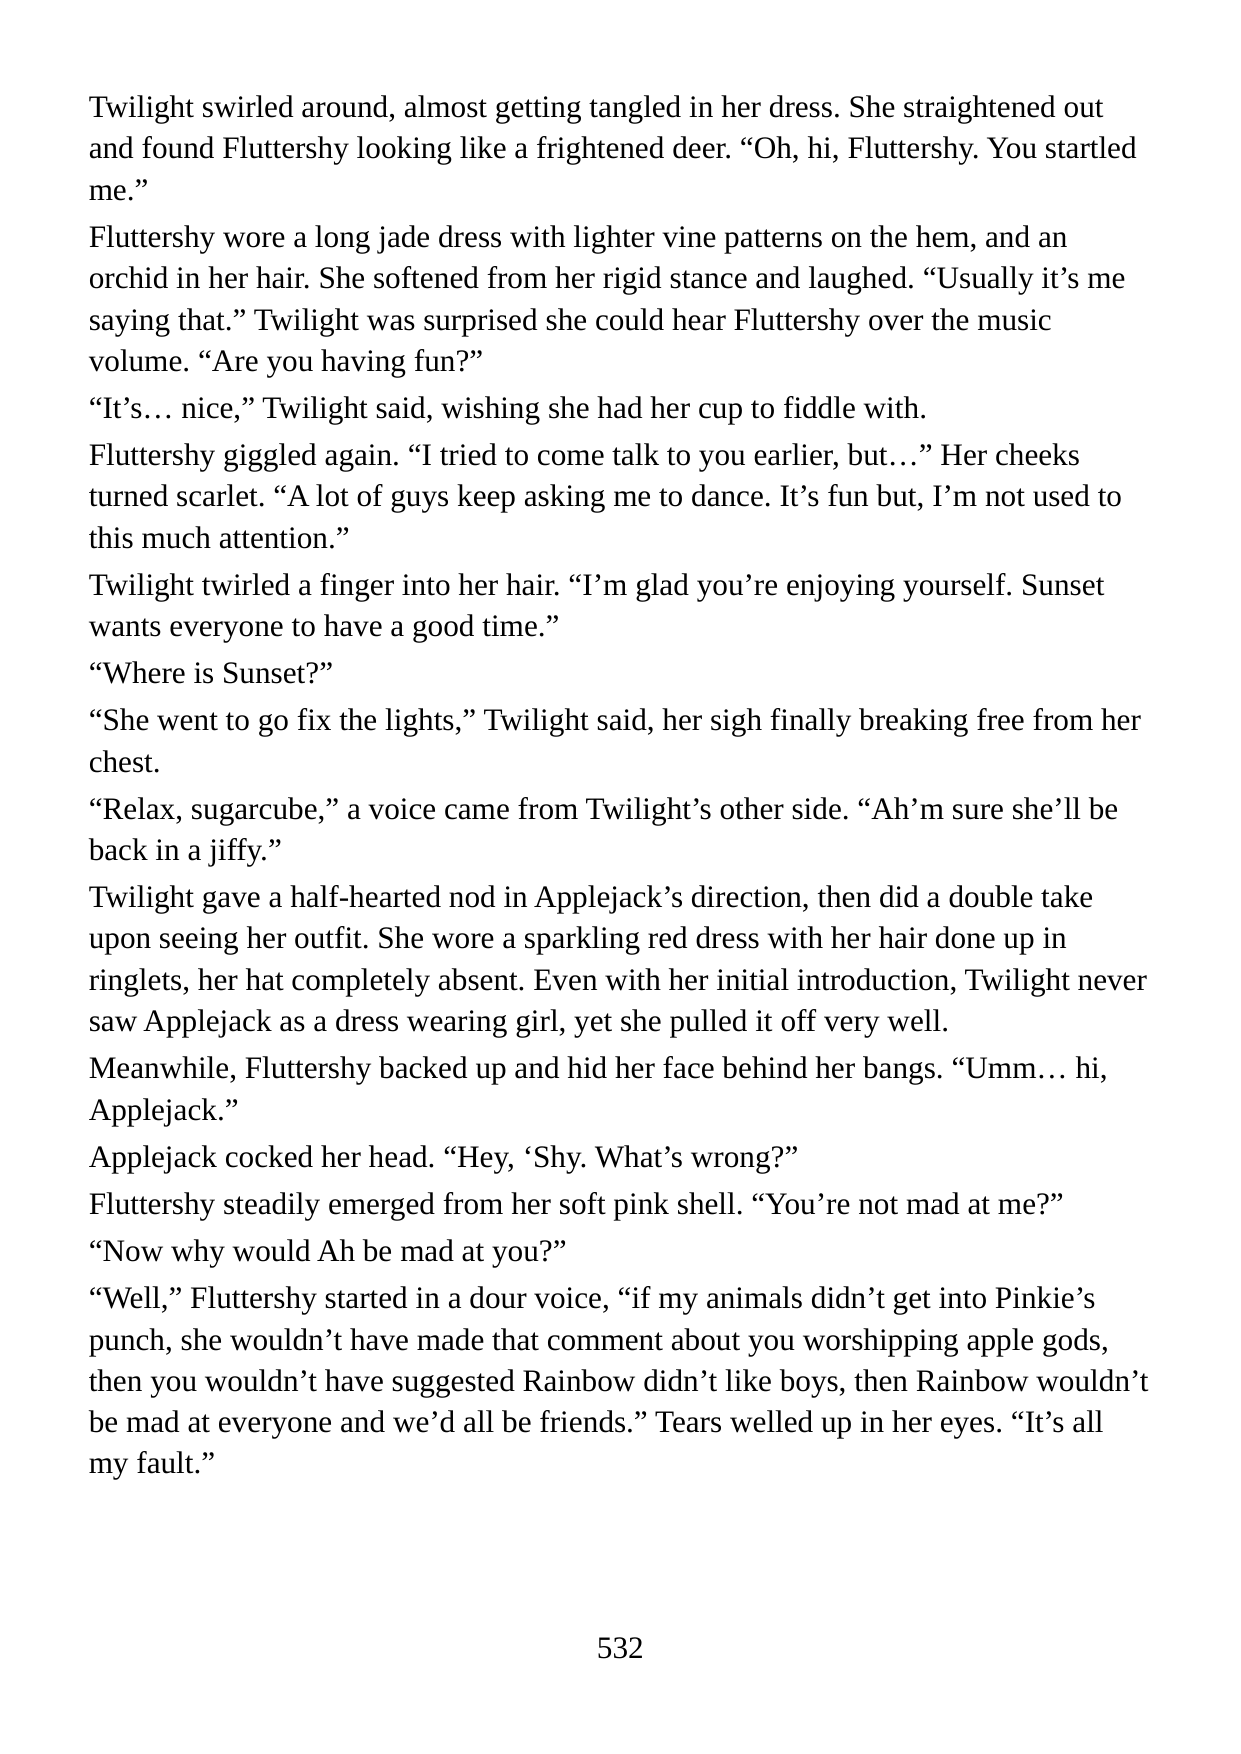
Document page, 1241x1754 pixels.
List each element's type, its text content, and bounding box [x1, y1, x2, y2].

text Fluttershy steadily emerged from her soft pink shell. “You’re not mad at me?” [88, 1185, 1152, 1221]
text “Relax, sugarcube,” a voice came from Twilight’s other side. “Ah’m sure she’ll be back in a jiffy.” [88, 790, 1152, 867]
text Twilight gave a half-hearted nod in Applejack’s direction, then did a double take upon seeing her outfit. She wore a sparkling red dress with her hair done up in ringlets, her hat completely absent. Even with her initial introduction, Twilight never saw Applejack as a dress wearing girl, yet she pulled it off very well. [88, 878, 1152, 1038]
text “Where is Sunset?” [88, 654, 1152, 690]
text Fluttershy giggled again. “I tried to come talk to you earlier, but…” Her cheeks turned scarlet. “A lot of guys keep asking me to dance. It’s fun but, I’m not used to this much attention.” [88, 436, 1152, 555]
text Meanwhile, Fluttershy backed up and hid her face behind her bangs. “Umm… hi, Applejack.” [88, 1049, 1152, 1127]
text Twilight twirled a finger into her hair. “I’m glad you’re enjoying yourself. Sunset wants everyone to have a good time.” [88, 566, 1152, 643]
text “Well,” Fluttershy started in a dour voice, “if my animals didn’t get into Pinkie’s punch, she wouldn’t have made that comment about you worshipping apple gods, then you wouldn’t have suggested Rainbow didn’t like boys, then Rainbow wouldn’t be mad at everyone and we’d all be friends.” Tears welled up in her eyes. “It’s all my fault.” [88, 1279, 1152, 1480]
text “Now why would Ah be mad at you?” [88, 1232, 1152, 1268]
text Twilight swirled around, almost getting tangled in her dress. She straightened out and found Fluttershy looking like a frightened deer. “Oh, hi, Fluttershy. You startled me.” [88, 88, 1152, 207]
text Fluttershy wore a long jade dress with lighter vine patterns on the hem, and an orchid in her hair. She softened from her rigid stance and laughed. “Usually it’s me saying that.” Twilight was surprised she could hear Fluttershy over the music volume. “Are you having fun?” [88, 218, 1152, 378]
text Applejack cocked her head. “Hey, ‘Shy. What’s wrong?” [88, 1138, 1152, 1174]
text “She went to go fix the lights,” Twilight said, her sigh finally breaking free from her chest. [88, 702, 1152, 779]
text “It’s… nice,” Twilight said, wishing she had her cup to fiddle with. [88, 389, 1152, 425]
